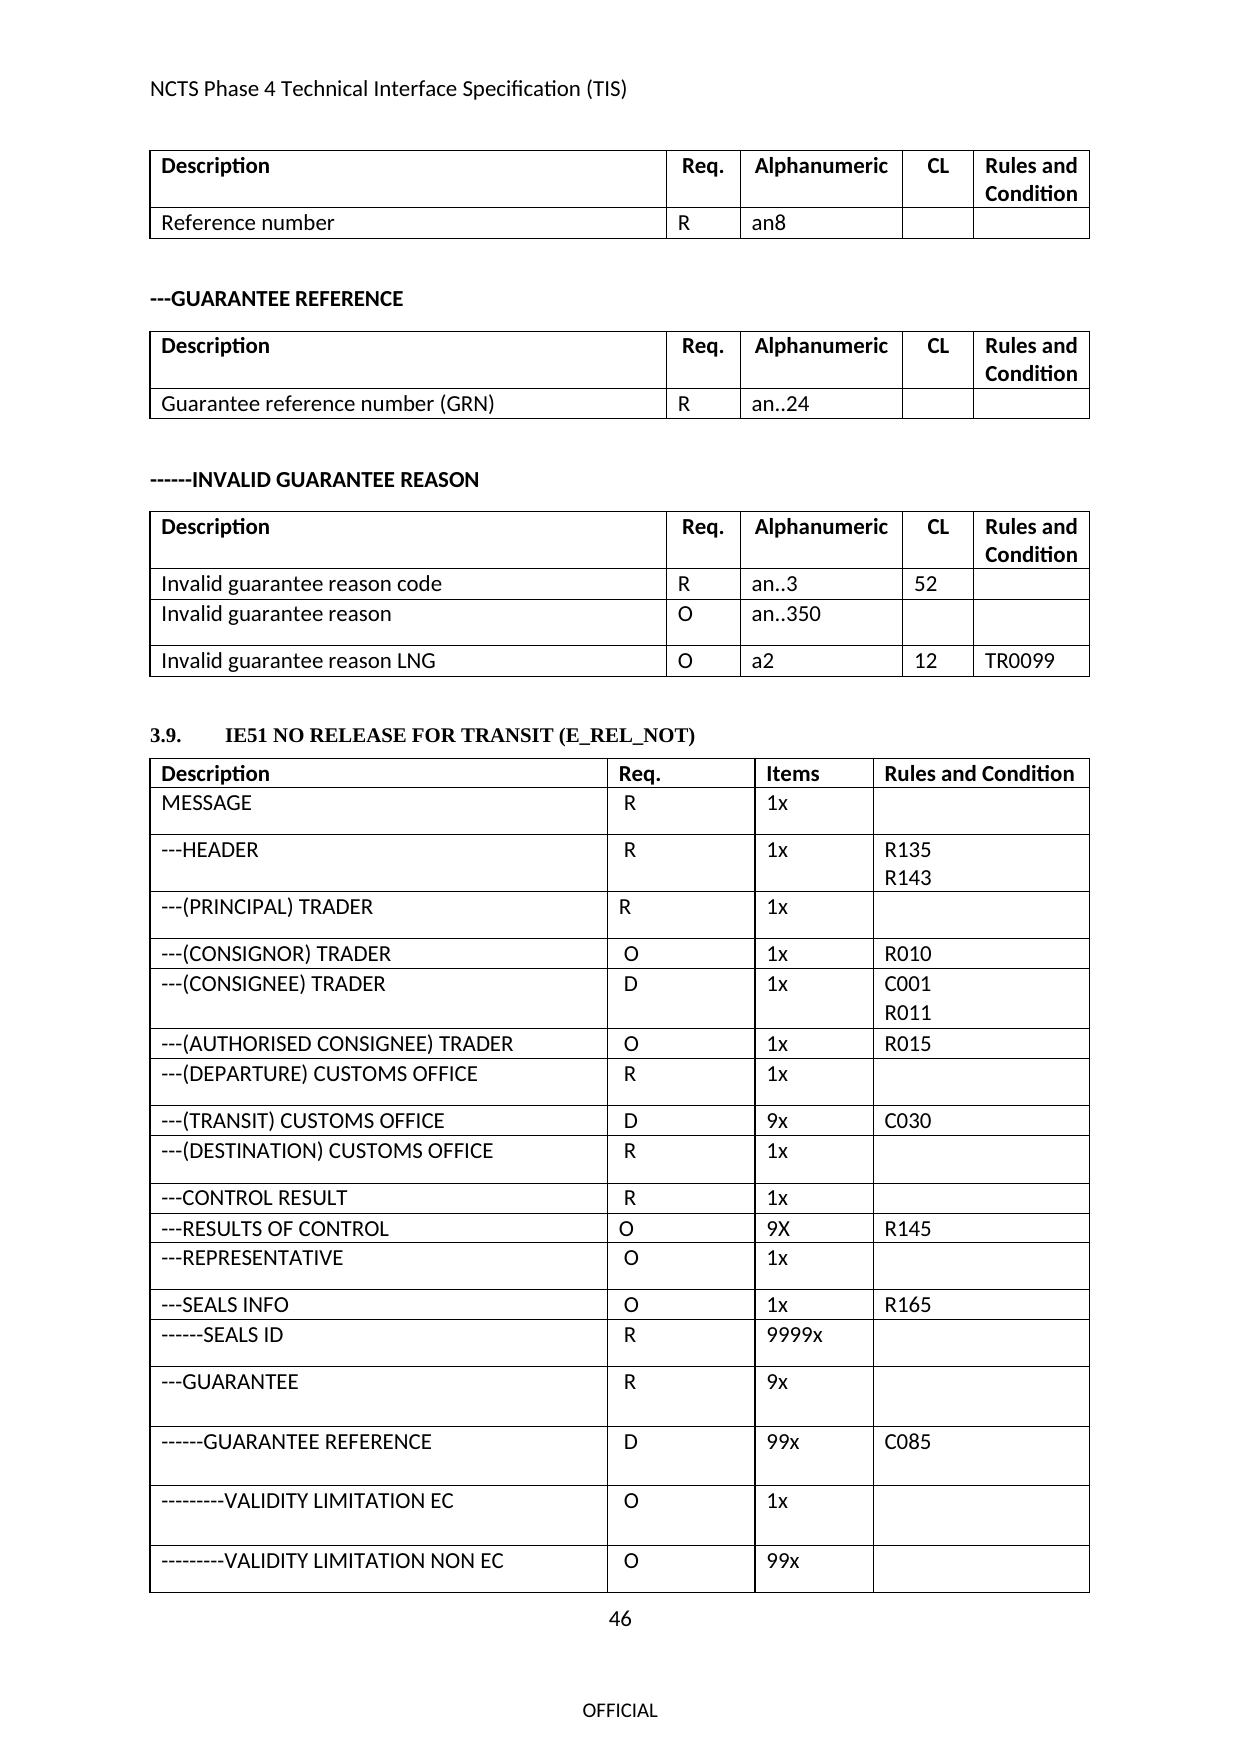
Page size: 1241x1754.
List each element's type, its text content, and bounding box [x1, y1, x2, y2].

table_cell an..24 [741, 389, 902, 418]
table_header Description [151, 512, 666, 568]
table_cell C085 [874, 1427, 1089, 1485]
table_cell [874, 1486, 1089, 1545]
table_cell R [667, 208, 740, 237]
table_cell [874, 1136, 1089, 1182]
table_cell 1x [756, 835, 873, 891]
table_cell R [608, 1184, 754, 1213]
table_cell 9x [756, 1106, 873, 1135]
table_cell [874, 1184, 1089, 1213]
table_cell 1x [756, 939, 873, 968]
table_header Rules and Condition [874, 759, 1089, 787]
table_cell [874, 788, 1089, 834]
table_cell ------GUARANTEE REFERENCE [151, 1427, 607, 1485]
table_cell 1x [756, 1290, 873, 1319]
table_cell [974, 569, 1089, 598]
table_cell R015 [874, 1029, 1089, 1058]
table_cell O [667, 646, 740, 676]
table_header Req. [667, 151, 740, 207]
table_cell 1x [756, 1184, 873, 1213]
table_cell a2 [741, 646, 902, 676]
table_cell Reference number [151, 208, 666, 237]
table_cell ---HEADER [151, 835, 607, 891]
table_header Description [151, 332, 666, 388]
table_cell O [608, 1214, 754, 1242]
table_cell ---------VALIDITY LIMITATION EC [151, 1486, 607, 1545]
table_cell Invalid guarantee reason code [151, 569, 666, 598]
table_cell R135 R143 [874, 835, 1089, 891]
table_header Alphanumeric [741, 151, 902, 207]
table_cell 9X [756, 1214, 873, 1242]
table_header Rules and Condition [974, 151, 1089, 207]
table_cell [903, 208, 973, 237]
table_cell 1x [756, 1059, 873, 1105]
table_cell [974, 208, 1089, 237]
table_cell 1x [756, 1486, 873, 1545]
table_cell ---GUARANTEE [151, 1367, 607, 1426]
table_cell [974, 600, 1089, 645]
table_cell O [608, 939, 754, 968]
table_cell [874, 1367, 1089, 1426]
table_cell an8 [741, 208, 902, 237]
table_cell ---SEALS INFO [151, 1290, 607, 1319]
table_cell ---(TRANSIT) CUSTOMS OFFICE [151, 1106, 607, 1135]
table_cell R [608, 1059, 754, 1105]
table_header Description [151, 151, 666, 207]
table_cell 9x [756, 1367, 873, 1426]
text ------INVALID GUARANTEE REASON [150, 465, 1090, 493]
table_cell R010 [874, 939, 1089, 968]
table_cell O [667, 600, 740, 645]
table_cell 1x [756, 1136, 873, 1182]
table_cell O [608, 1290, 754, 1319]
table_cell [874, 1546, 1089, 1592]
table_cell R [608, 835, 754, 891]
table_cell R [608, 788, 754, 834]
table_cell D [608, 1106, 754, 1135]
table_cell an..3 [741, 569, 902, 598]
table_cell [874, 892, 1089, 938]
table_cell R165 [874, 1290, 1089, 1319]
table_header Req. [667, 332, 740, 388]
table_header Req. [667, 512, 740, 568]
table_cell 52 [903, 569, 973, 598]
table_cell 1x [756, 1029, 873, 1058]
table_cell ------SEALS ID [151, 1320, 607, 1366]
table_cell Invalid guarantee reason LNG [151, 646, 666, 676]
table_cell O [608, 1243, 754, 1289]
table_cell ---(PRINCIPAL) TRADER [151, 892, 607, 938]
table_cell O [608, 1546, 754, 1592]
table_header Rules and Condition [974, 512, 1089, 568]
table_cell R [608, 1136, 754, 1182]
table_cell 1x [756, 788, 873, 834]
table_cell 9999x [756, 1320, 873, 1366]
table_header Description [151, 759, 607, 787]
table_cell ---------VALIDITY LIMITATION NON EC [151, 1546, 607, 1592]
table_header CL [903, 332, 973, 388]
table_cell [874, 1243, 1089, 1289]
table_cell R [608, 892, 754, 938]
table_cell R [608, 1320, 754, 1366]
table_cell 99x [756, 1427, 873, 1485]
table_cell [874, 1059, 1089, 1105]
table_cell [874, 1320, 1089, 1366]
table_header Rules and Condition [974, 332, 1089, 388]
table_cell D [608, 969, 754, 1028]
table_cell R [608, 1367, 754, 1426]
text ---GUARANTEE REFERENCE [150, 284, 1090, 312]
table_cell ---REPRESENTATIVE [151, 1243, 607, 1289]
table_cell C030 [874, 1106, 1089, 1135]
subtitle IE51 NO RELEASE FOR TRANSIT (E_REL_NOT) [150, 723, 1090, 747]
table_cell 12 [903, 646, 973, 676]
table_cell ---(CONSIGNEE) TRADER [151, 969, 607, 1028]
table_cell Guarantee reference number (GRN) [151, 389, 666, 418]
table_cell 1x [756, 1243, 873, 1289]
table_cell R [667, 569, 740, 598]
table_header Alphanumeric [741, 512, 902, 568]
table_cell 99x [756, 1546, 873, 1592]
table_cell ---CONTROL RESULT [151, 1184, 607, 1213]
table_cell C001 R011 [874, 969, 1089, 1028]
table_cell ---(DEPARTURE) CUSTOMS OFFICE [151, 1059, 607, 1105]
table_header CL [903, 151, 973, 207]
table_cell MESSAGE [151, 788, 607, 834]
table_header Req. [608, 759, 754, 787]
table_header CL [903, 512, 973, 568]
table_cell O [608, 1486, 754, 1545]
table_cell O [608, 1029, 754, 1058]
table_cell an..350 [741, 600, 902, 645]
table_cell ---(CONSIGNOR) TRADER [151, 939, 607, 968]
table_cell ---(DESTINATION) CUSTOMS OFFICE [151, 1136, 607, 1182]
table_cell R145 [874, 1214, 1089, 1242]
table_cell ---RESULTS OF CONTROL [151, 1214, 607, 1242]
table_cell D [608, 1427, 754, 1485]
table_cell TR0099 [974, 646, 1089, 676]
table_cell [903, 600, 973, 645]
table_cell [974, 389, 1089, 418]
table_cell 1x [756, 969, 873, 1028]
table_cell Invalid guarantee reason [151, 600, 666, 645]
table_cell ---(AUTHORISED CONSIGNEE) TRADER [151, 1029, 607, 1058]
table_header Alphanumeric [741, 332, 902, 388]
table_cell R [667, 389, 740, 418]
table_cell 1x [756, 892, 873, 938]
table_header Items [756, 759, 873, 787]
table_cell [903, 389, 973, 418]
